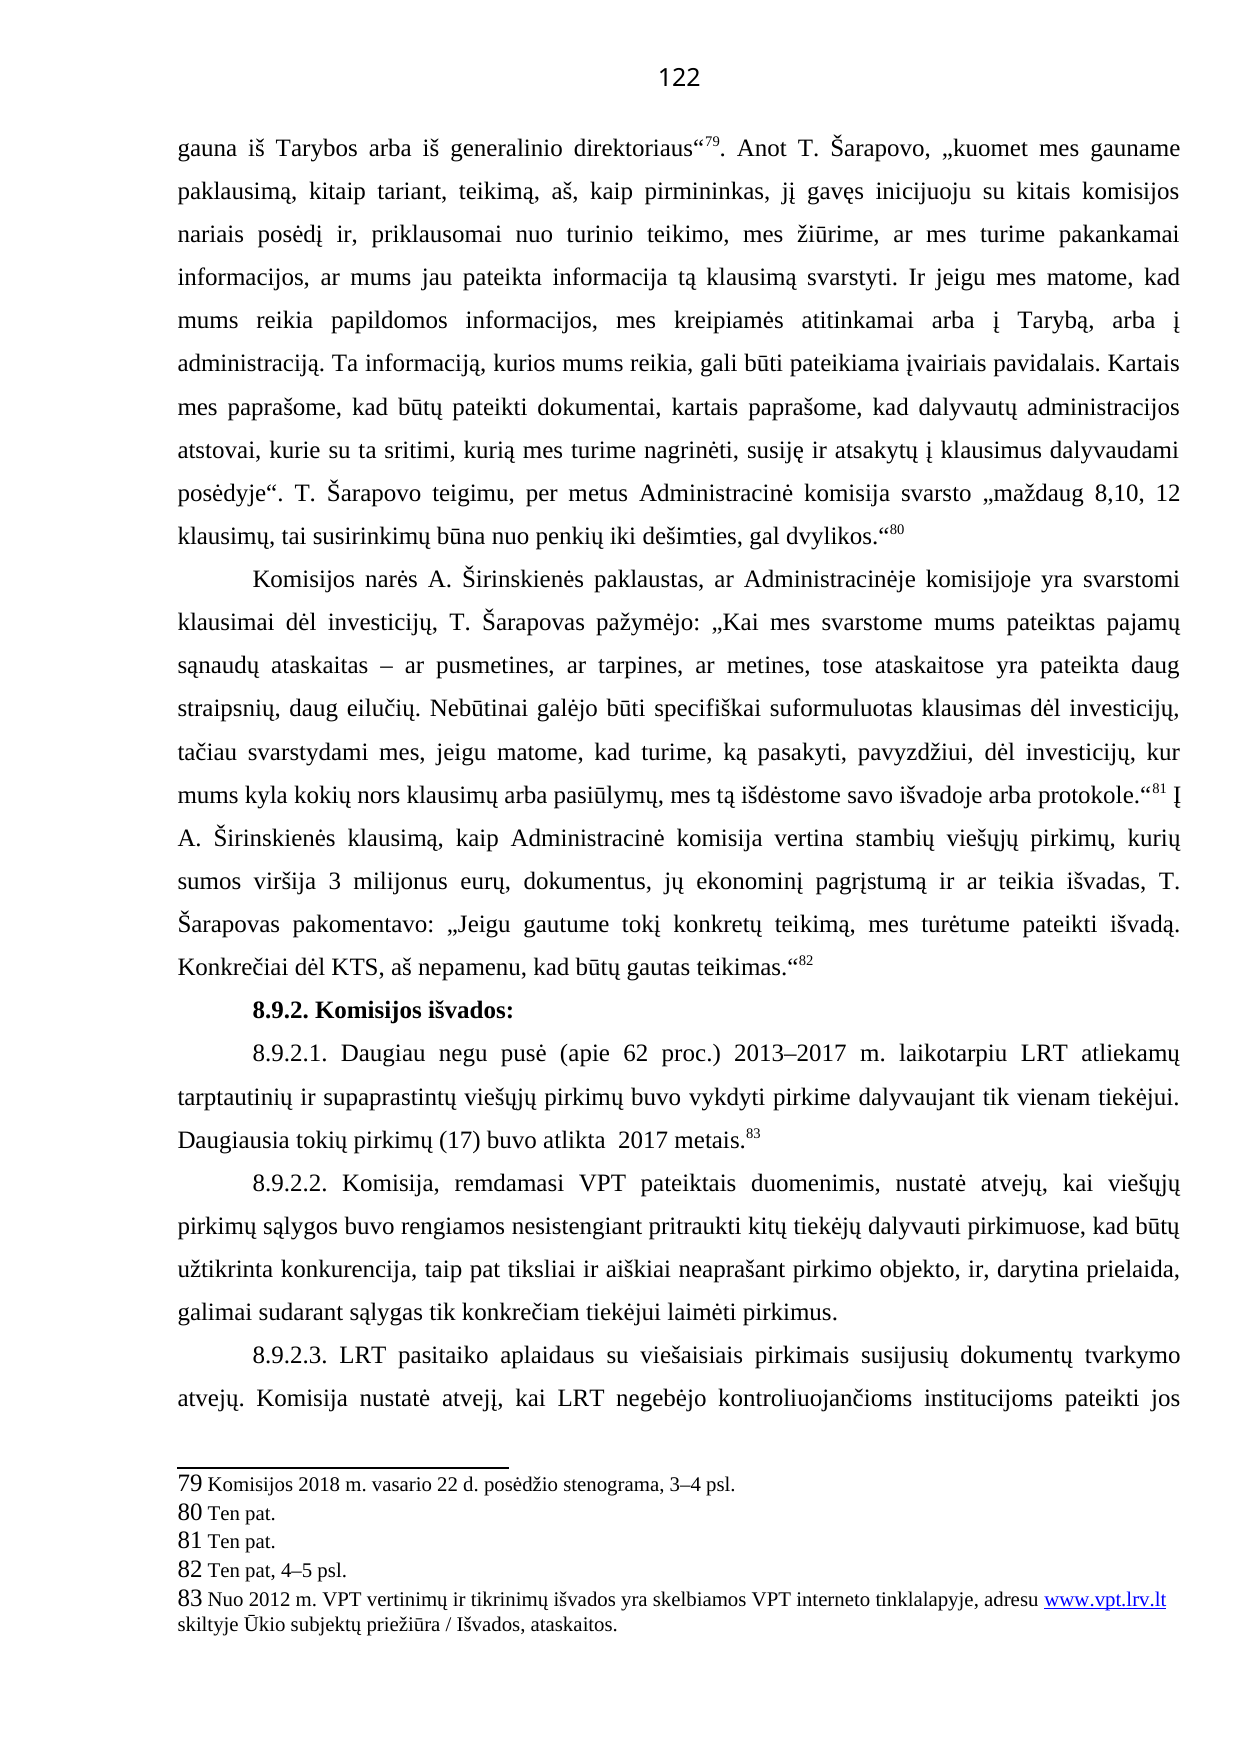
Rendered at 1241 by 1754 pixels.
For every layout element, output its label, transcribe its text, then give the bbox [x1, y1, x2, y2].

text Komisijos 2018 m. vasario 22 d. posėdžio stenograma, 3–4 psl. [177, 1468, 1181, 1497]
text Ten pat, 4–5 psl. [177, 1554, 1181, 1583]
text Komisijos narės A. Širinskienės paklaustas, ar Administracinėje komisijoje yra svarstomi klausimai dėl investicijų, T. Šarapovas pažymėjo: „Kai mes svarstome mums pateiktas pajamų sąnaudų ataskaitas – ar pusmetines, ar tarpines, ar metines, tose ataskaitose yra pateikta daug straipsnių, daug eilučių. Nebūtinai galėjo būti specifiškai suformuluotas klausimas dėl investicijų, tačiau svarstydami mes, jeigu matome, kad turime, ką pasakyti, pavyzdžiui, dėl investicijų, kur mums kyla kokių nors klausimų arba pasiūlymų, mes tą išdėstome savo išvadoje arba protokole.“ Į A. Širinskienės klausimą, kaip Administracinė komisija vertina stambių viešųjų pirkimų, kurių sumos viršija 3 milijonus eurų, dokumentus, jų ekonominį pagrįstumą ir ar teikia išvadas, T. Šarapovas pakomentavo: „Jeigu gautume tokį konkretų teikimą, mes turėtume pateikti išvadą. Konkrečiai dėl KTS, aš nepamenu, kad būtų gautas teikimas.“ [177, 564, 1181, 981]
text 8.9.2.1. Daugiau negu pusė (apie 62 proc.) 2013–2017 m. laikotarpiu LRT atliekamų tarptautinių ir supaprastintų viešųjų pirkimų buvo vykdyti pirkime dalyvaujant tik vienam tiekėjui. Daugiausia tokių pirkimų (17) buvo atlikta 2017 metais. [177, 1038, 1181, 1153]
text Nuo 2012 m. VPT vertinimų ir tikrinimų išvados yra skelbiamos VPT interneto tinklalapyje, adresu www.vpt.lrv.lt skiltyje Ūkio subjektų priežiūra / Išvados, ataskaitos. [177, 1583, 1181, 1636]
text gauna iš Tarybos arba iš generalinio direktoriaus“. Anot T. Šarapovo, „kuomet mes gauname paklausimą, kitaip tariant, teikimą, aš, kaip pirmininkas, jį gavęs inicijuoju su kitais komisijos nariais posėdį ir, priklausomai nuo turinio teikimo, mes žiūrime, ar mes turime pakankamai informacijos, ar mums jau pateikta informacija tą klausimą svarstyti. Ir jeigu mes matome, kad mums reikia papildomos informacijos, mes kreipiamės atitinkamai arba į Tarybą, arba į administraciją. Ta informaciją, kurios mums reikia, gali būti pateikiama įvairiais pavidalais. Kartais mes paprašome, kad būtų pateikti dokumentai, kartais paprašome, kad dalyvautų administracijos atstovai, kurie su ta sritimi, kurią mes turime nagrinėti, susiję ir atsakytų į klausimus dalyvaudami posėdyje“. T. Šarapovo teigimu, per metus Administracinė komisija svarsto „maždaug 8,10, 12 klausimų, tai susirinkimų būna nuo penkių iki dešimties, gal dvylikos.“ [177, 133, 1181, 550]
text 8.9.2. Komisijos išvados: [177, 995, 1181, 1024]
text 8.9.2.3. LRT pasitaiko aplaidaus su viešaisiais pirkimais susijusių dokumentų tvarkymo atvejų. Komisija nustatė atvejį, kai LRT negebėjo kontroliuojančioms institucijoms pateikti jos [177, 1340, 1181, 1412]
text Ten pat. [177, 1497, 1181, 1526]
text Ten pat. [177, 1526, 1181, 1554]
text 8.9.2.2. Komisija, remdamasi VPT pateiktais duomenimis, nustatė atvejų, kai viešųjų pirkimų sąlygos buvo rengiamos nesistengiant pritraukti kitų tiekėjų dalyvauti pirkimuose, kad būtų užtikrinta konkurencija, taip pat tiksliai ir aiškiai neaprašant pirkimo objekto, ir, darytina prielaida, galimai sudarant sąlygas tik konkrečiam tiekėjui laimėti pirkimus. [177, 1168, 1181, 1326]
